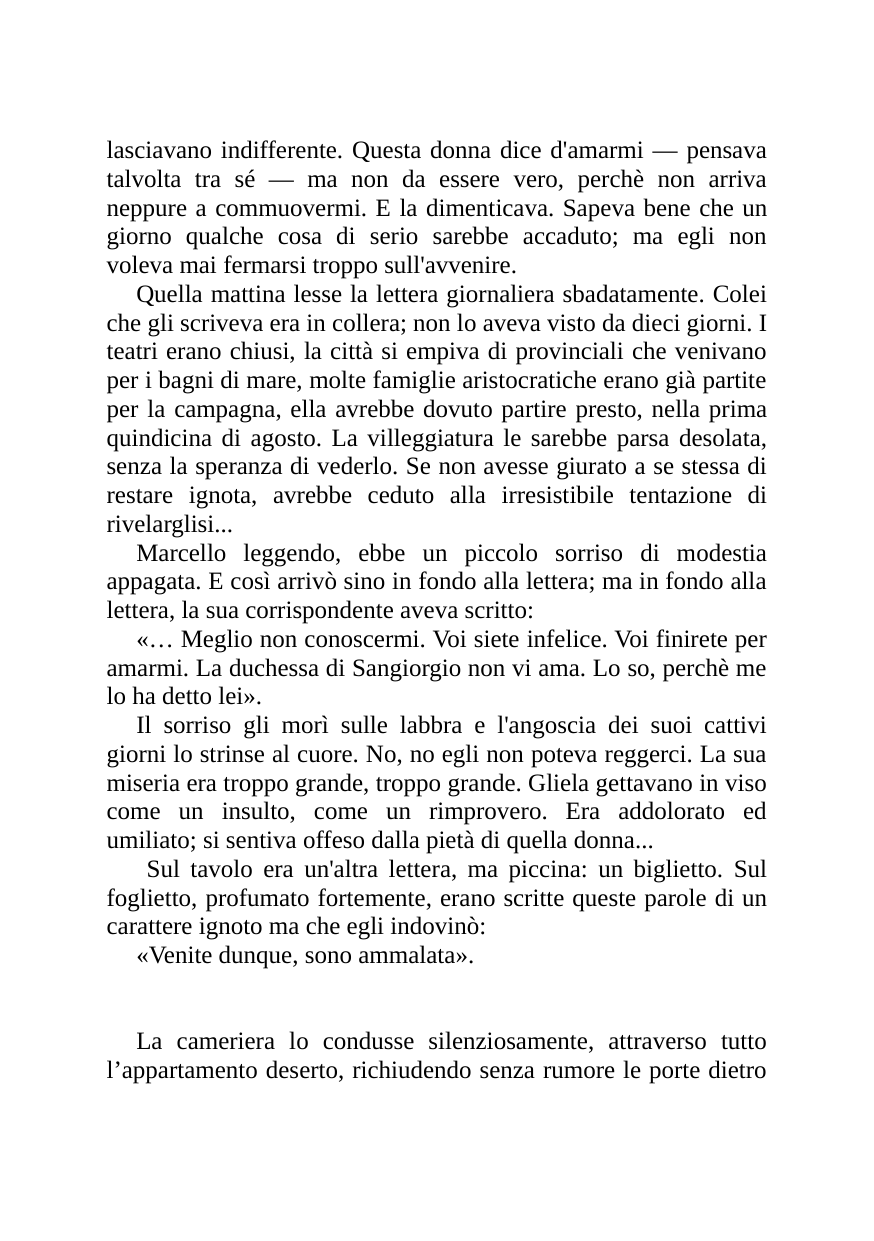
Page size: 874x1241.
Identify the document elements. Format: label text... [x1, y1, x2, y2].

text La cameriera lo condusse silenziosamente, attraverso tutto l’appartamento deserto, richiudendo senza rumore le porte dietro [106, 1026, 768, 1084]
text «… Meglio non conoscermi. Voi siete infelice. Voi finirete per amarmi. La duchessa di Sangiorgio non vi ama. Lo so, perchè me lo ha detto lei». [106, 624, 768, 710]
text Marcello leggendo, ebbe un piccolo sorriso di modestia appagata. E così arrivò sino in fondo alla lettera; ma in fondo alla lettera, la sua corrispondente aveva scritto: [106, 538, 768, 624]
text «Venite dunque, sono ammalata». [106, 940, 768, 969]
text Sul tavolo era un'altra lettera, ma piccina: un biglietto. Sul foglietto, profumato fortemente, erano scritte queste parole di un carattere ignoto ma che egli indovinò: [106, 854, 768, 940]
text Il sorriso gli morì sulle labbra e l'angoscia dei suoi cattivi giorni lo strinse al cuore. No, no egli non poteva reggerci. La sua miseria era troppo grande, troppo grande. Gliela gettavano in viso come un insulto, come un rimprovero. Era addolorato ed umiliato; si sentiva offeso dalla pietà di quella donna... [106, 710, 768, 854]
text lasciavano indifferente. Questa donna dice d'amarmi — pensava talvolta tra sé — ma non da essere vero, perchè non arriva neppure a commuovermi. E la dimenticava. Sapeva bene che un giorno qualche cosa di serio sarebbe accaduto; ma egli non voleva mai fermarsi troppo sull'avvenire. [106, 135, 768, 279]
text Quella mattina lesse la lettera giornaliera sbadatamente. Colei che gli scriveva era in collera; non lo aveva visto da dieci giorni. I teatri erano chiusi, la città si empiva di provinciali che venivano per i bagni di mare, molte famiglie aristocratiche erano già partite per la campagna, ella avrebbe dovuto partire presto, nella prima quindicina di agosto. La villeggiatura le sarebbe parsa desolata, senza la speranza di vederlo. Se non avesse giurato a se stessa di restare ignota, avrebbe ceduto alla irresistibile tentazione di rivelarglisi... [106, 279, 768, 538]
